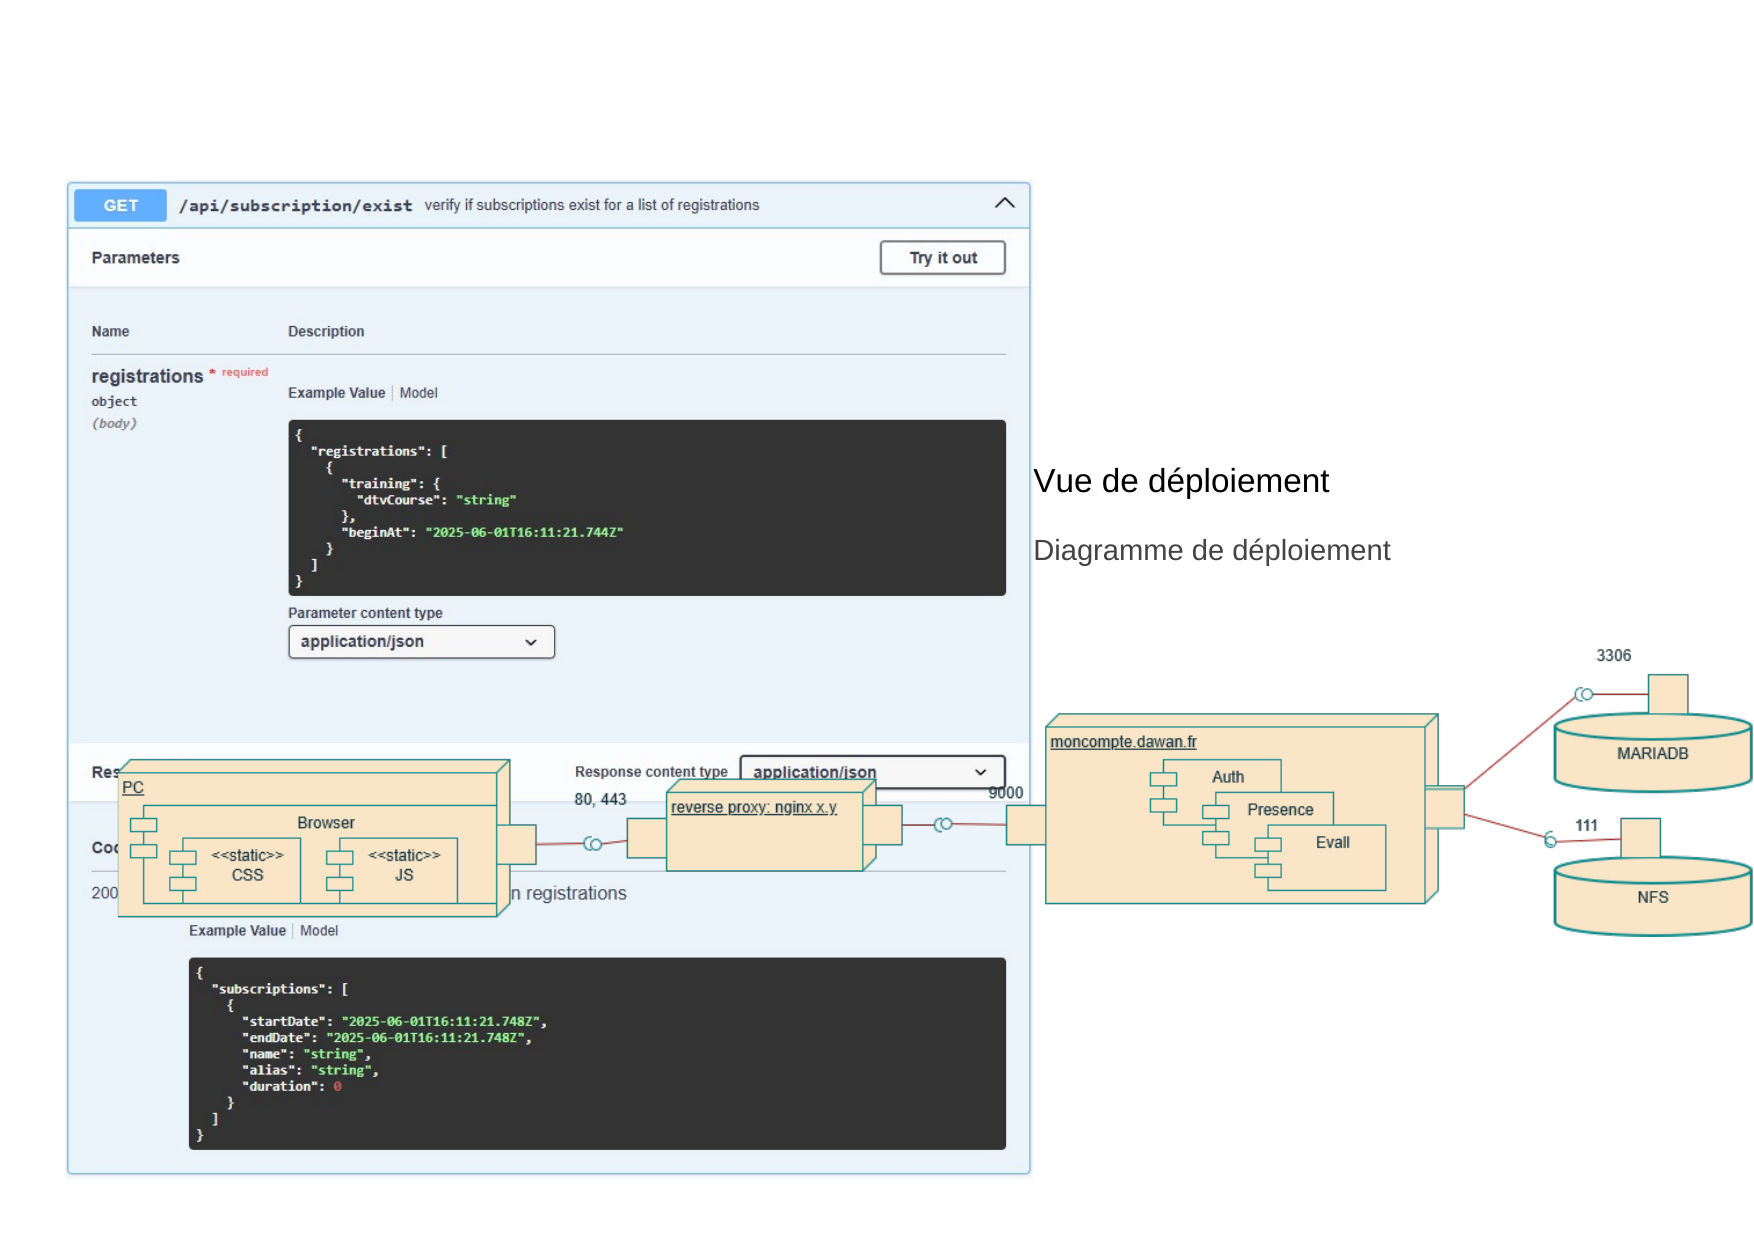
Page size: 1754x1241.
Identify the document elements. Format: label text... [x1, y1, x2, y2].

subtitle Diagramme de déploiement [1034, 533, 1695, 566]
subtitle Vue de déploiement [1034, 461, 1695, 499]
picture [65, 180, 1754, 1179]
